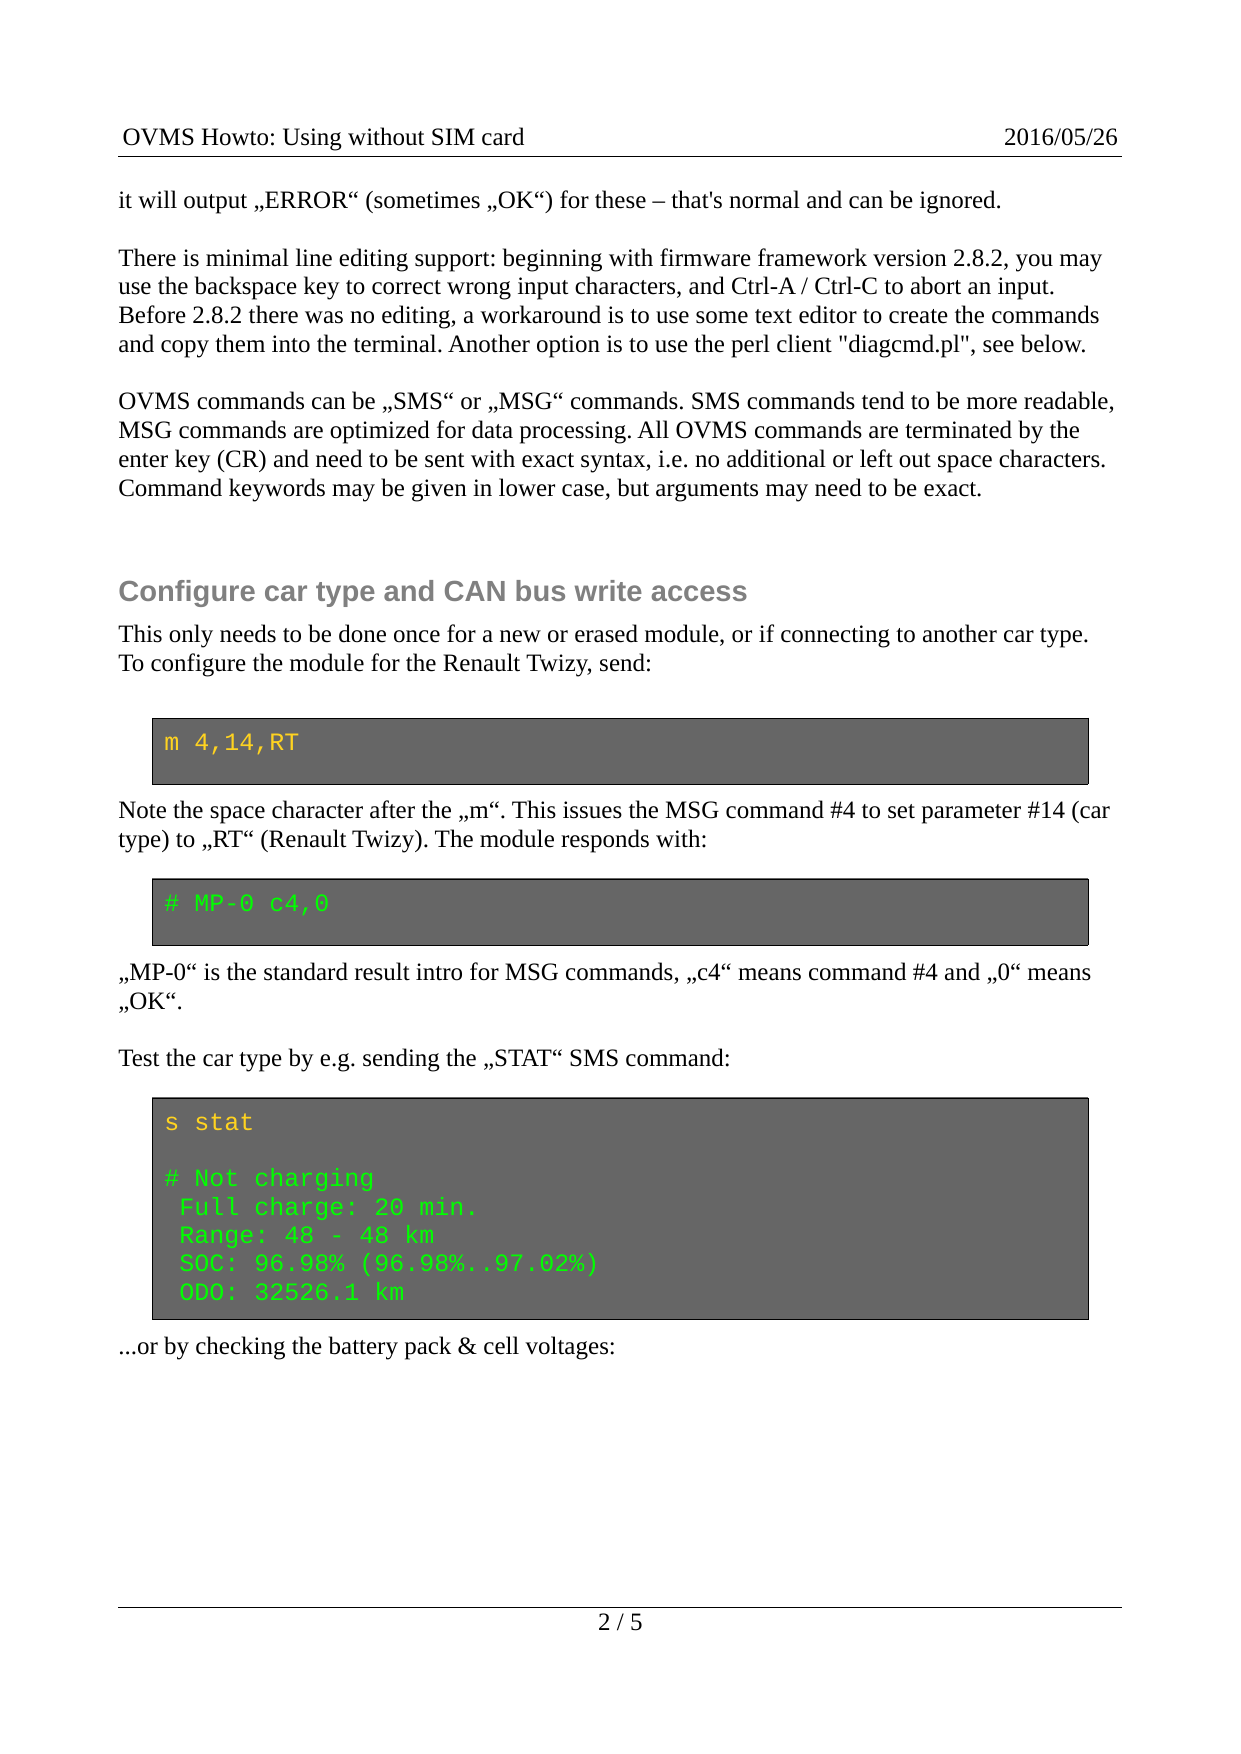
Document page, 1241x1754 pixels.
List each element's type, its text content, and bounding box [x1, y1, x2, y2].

text Full charge: 20 min. [164, 1194, 1076, 1223]
text „MP-0“ is the standard result intro for MSG commands, „c4“ means command #4 and „0“ means „OK“. [118, 853, 1122, 1015]
text m 4,14,RT [164, 729, 1076, 758]
text This only needs to be done once for a new or erased module, or if connecting to another car type. [118, 619, 1122, 648]
text ...or by checking the battery pack & cell voltages: [118, 1072, 1122, 1360]
text OVMS commands can be „SMS“ or „MSG“ commands. SMS commands tend to be more readable, MSG commands are optimized for data processing. All OVMS commands are terminated by the enter key (CR) and need to be sent with exact syntax, i.e. no additional or left out space characters. Command keywords may be given in lower case, but arguments may need to be exact. [118, 386, 1122, 501]
text There is minimal line editing support: beginning with firmware framework version 2.8.2, you may use the backspace key to correct wrong input characters, and Ctrl-A / Ctrl-C to abort an input. Before 2.8.2 there was no editing, a workaround is to use some text editor to create the commands and copy them into the terminal. Another option is to use the perl client "diagcmd.pl", see below. [118, 243, 1122, 358]
text SOC: 96.98% (96.98%..97.02%) [164, 1251, 1076, 1279]
text Note the space character after the „m“. This issues the MSG command #4 to set parameter #14 (car type) to „RT“ (Renault Twizy). The module responds with: [118, 706, 1122, 853]
text Range: 48 - 48 km [164, 1223, 1076, 1251]
text # Not charging [164, 1166, 1076, 1194]
subtitle Configure car type and CAN bus write access [118, 573, 1122, 607]
text # MP-0 c4,0 [164, 890, 1076, 919]
text s stat [164, 1109, 1076, 1138]
text To configure the module for the Renault Twizy, send: [118, 648, 1122, 677]
text ODO: 32526.1 km [164, 1279, 1076, 1308]
text it will output „ERROR“ (sometimes „OK“) for these – that's normal and can be ignored. [118, 185, 1122, 214]
text Test the car type by e.g. sending the „STAT“ SMS command: [118, 1043, 1122, 1072]
